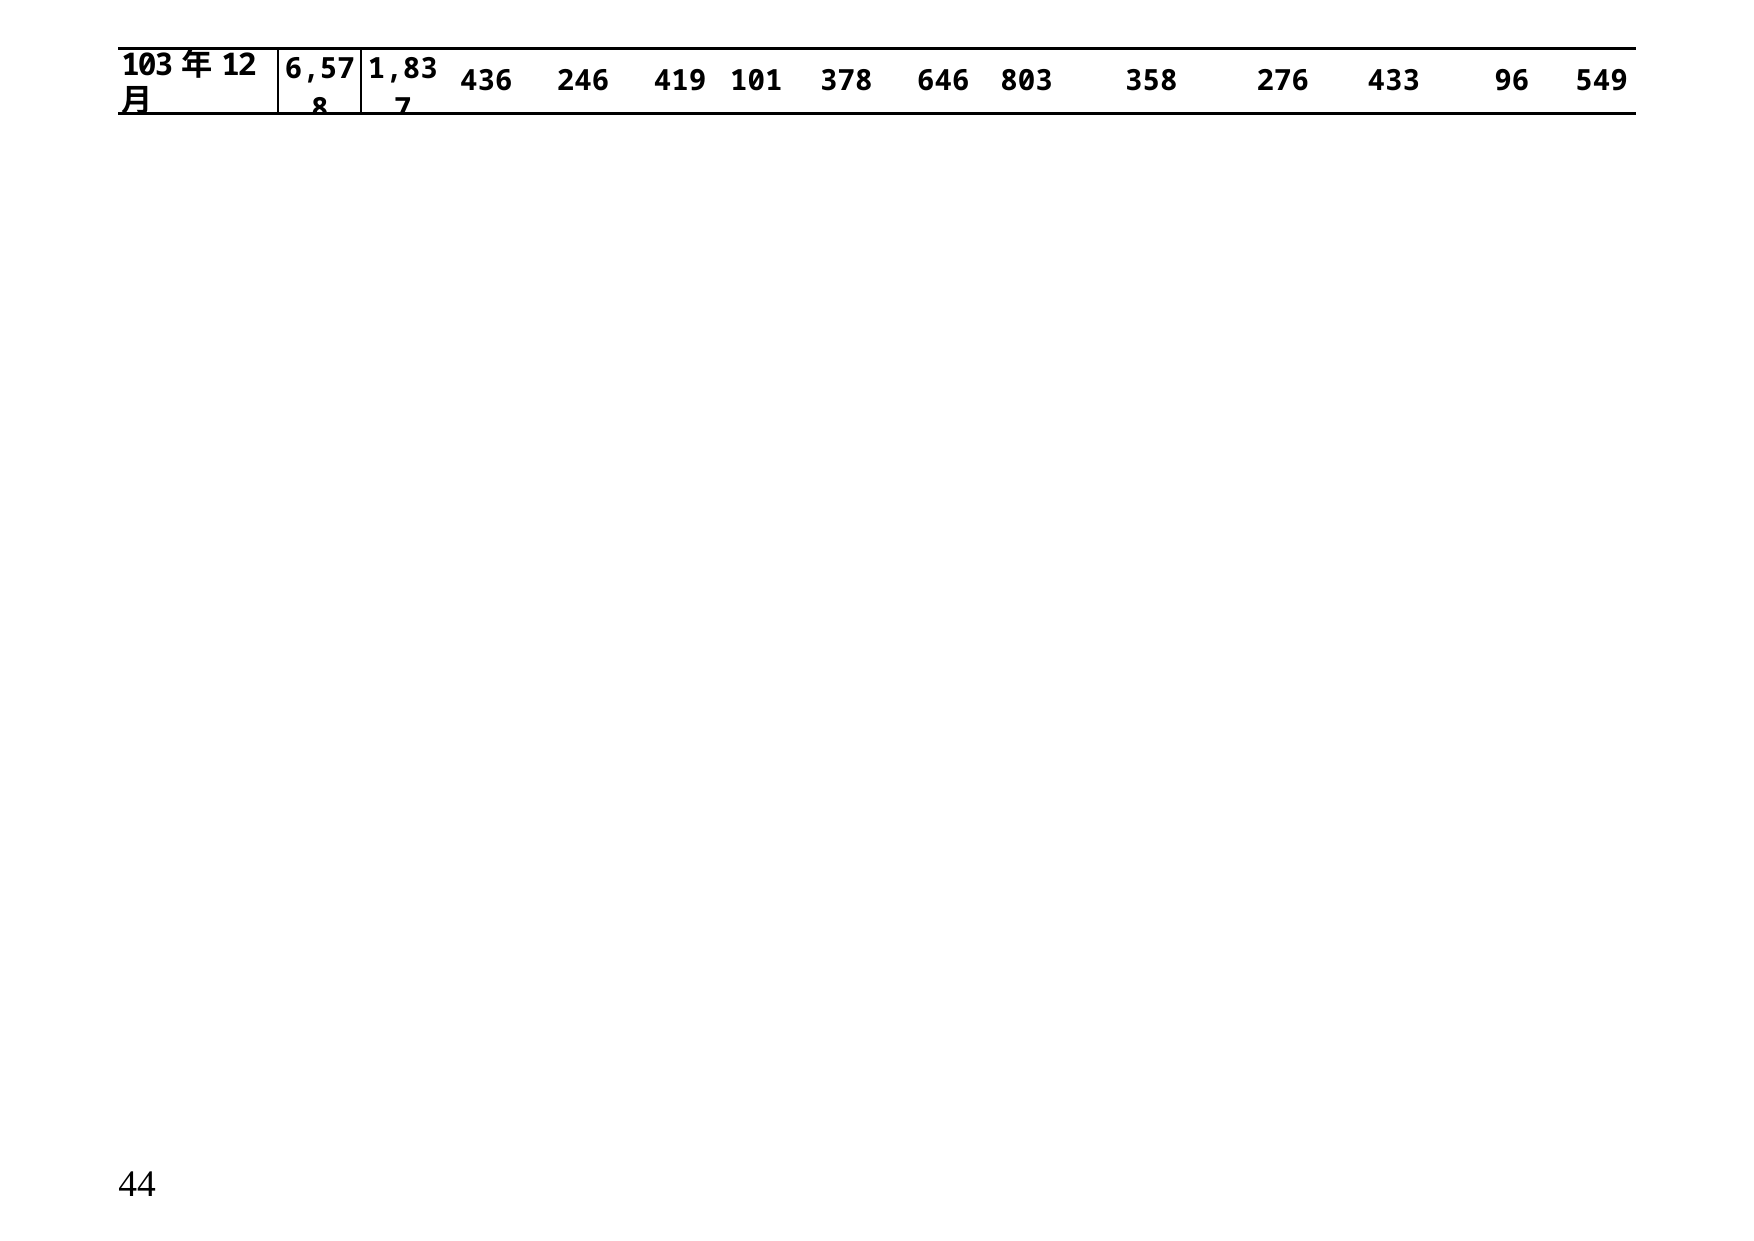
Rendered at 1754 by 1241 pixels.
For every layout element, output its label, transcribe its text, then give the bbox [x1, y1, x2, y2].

table_cell 103年12月 [118, 50, 277, 112]
table_cell 436 [444, 50, 527, 112]
table_cell 803 [985, 50, 1068, 112]
table_cell 6,578 [279, 50, 360, 112]
table_cell 419 [638, 50, 722, 112]
table_cell 246 [528, 50, 638, 112]
table_cell 101 [722, 50, 791, 112]
table_cell 1,837 [362, 50, 444, 112]
table_cell 433 [1331, 50, 1456, 112]
table_cell 358 [1068, 50, 1234, 112]
table_cell 96 [1456, 50, 1567, 112]
table_cell 549 [1567, 50, 1636, 112]
table_cell 646 [901, 50, 985, 112]
table_cell 378 [791, 50, 901, 112]
table_cell 276 [1234, 50, 1331, 112]
